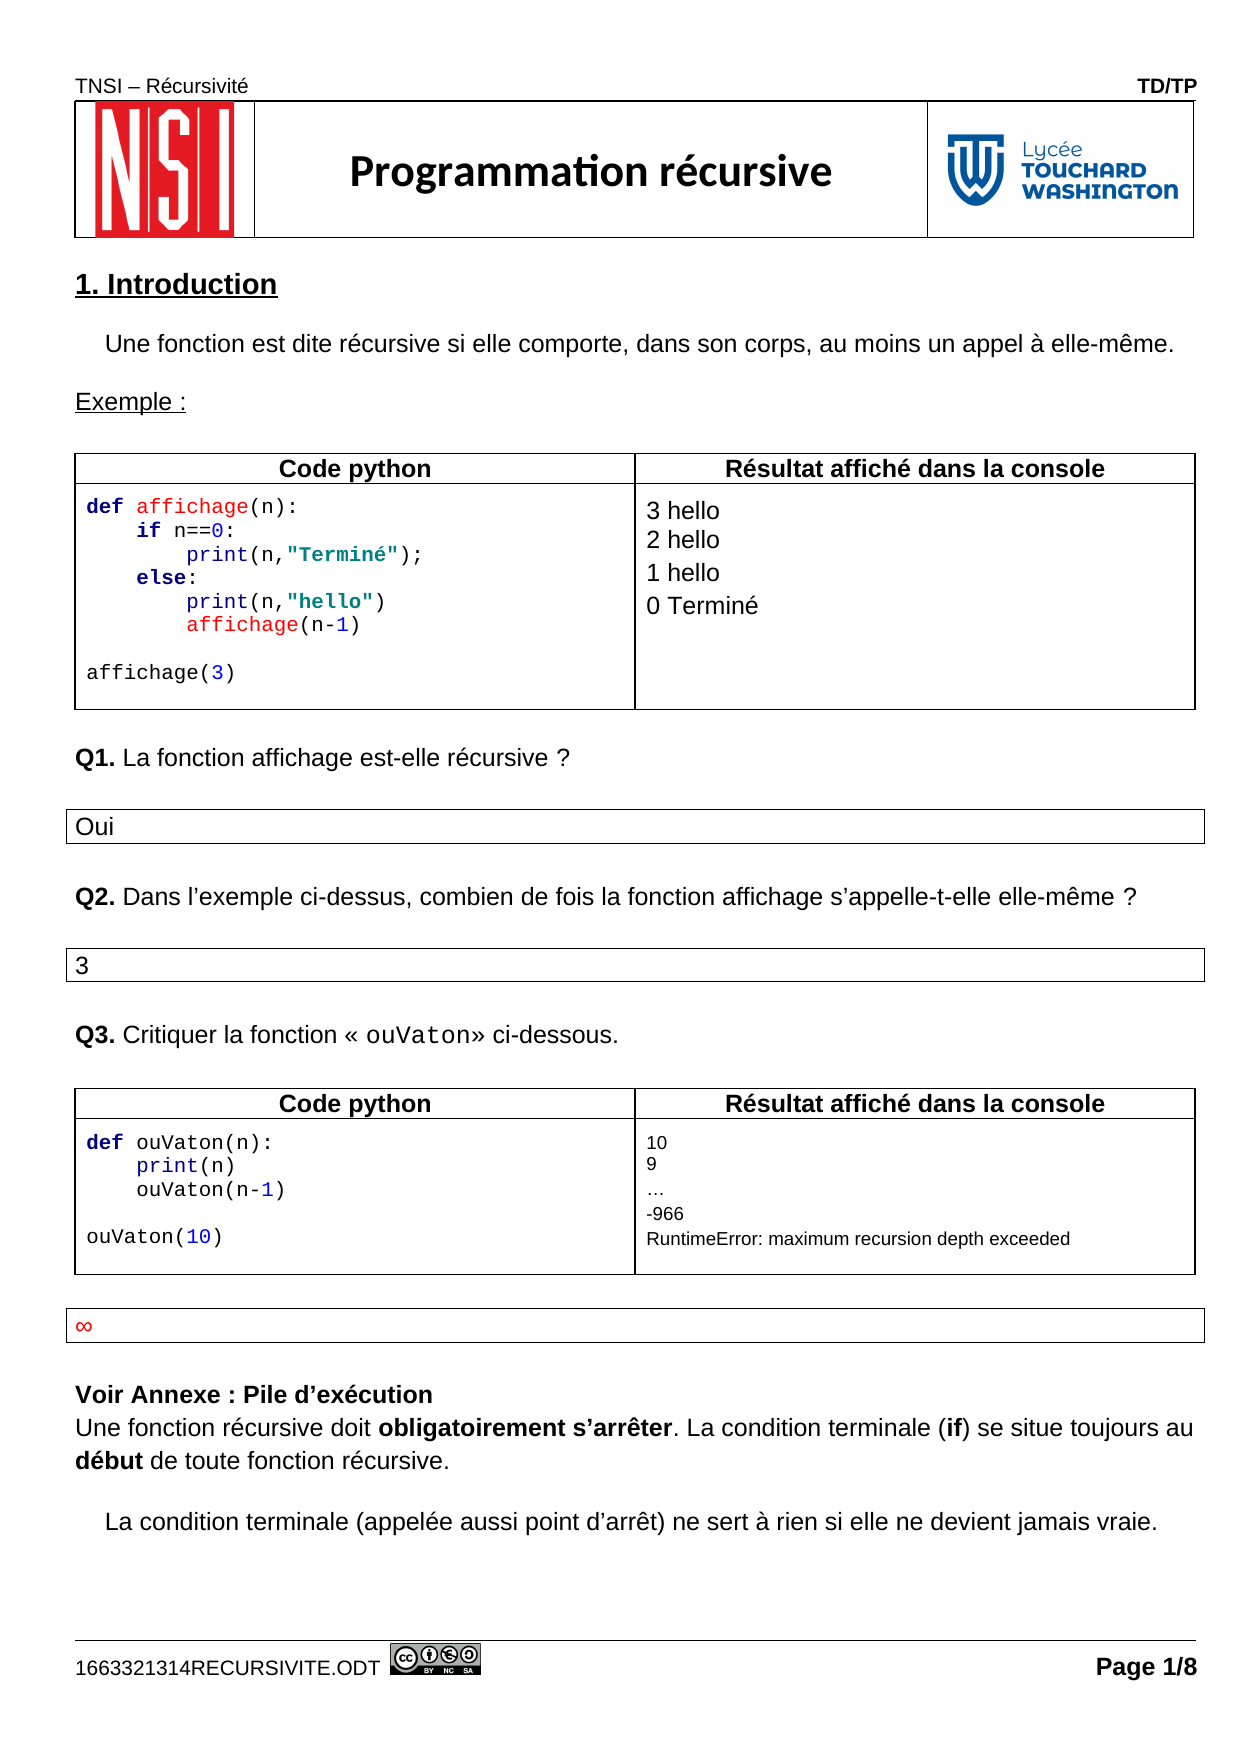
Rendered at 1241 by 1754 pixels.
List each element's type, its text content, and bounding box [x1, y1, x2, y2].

table_header Résultat affiché dans la console [636, 1089, 1194, 1118]
text Q2. Dans l’exemple ci-dessus, combien de fois la fonction affichage s’appelle-t-elle elle-même ? [75, 881, 1196, 910]
table_header Code python [76, 454, 634, 483]
picture [945, 132, 1180, 207]
text Q3. Critiquer la fonction « ouVaton» ci-dessous. [75, 1020, 1196, 1051]
table_cell def ouVaton(n): print(n) ouVaton(n-1) ouVaton(10) [76, 1119, 634, 1273]
text Une fonction récursive doit obligatoirement s’arrêter. La condition terminale (if) se situe toujours au début de toute fonction récursive. [75, 1413, 1196, 1475]
text 3 [67, 949, 1204, 981]
text Une fonction est dite récursive si elle comporte, dans son corps, au moins un appel à elle-même. [75, 329, 1196, 358]
text Q1. La fonction affichage est-elle récursive ? [75, 743, 1196, 772]
text La condition terminale (appelée aussi point d’arrêt) ne sert à rien si elle ne devient jamais vraie. [75, 1506, 1196, 1535]
text Oui [67, 810, 1204, 843]
text ∞ [67, 1309, 1204, 1342]
table_header Résultat affiché dans la console [636, 454, 1194, 483]
table_header [928, 102, 1193, 237]
picture [390, 1643, 481, 1675]
text 1. Introduction [75, 267, 1196, 301]
table_cell def affichage(n): if n==0: print(n,"Terminé"); else: print(n,"hello") affichage(n-1) affichage(3) [76, 484, 634, 709]
text Voir Annexe : Pile d’exécution [75, 1380, 1196, 1409]
table_header Code python [76, 1089, 634, 1118]
table_cell 10 9 … -966 RuntimeError: maximum recursion depth exceeded [636, 1119, 1194, 1273]
text Exemple : [75, 387, 1196, 416]
table_header [76, 102, 95, 237]
table_header [235, 102, 254, 237]
table_header Programmation récursive [255, 102, 927, 237]
table_cell 3 hello 2 hello 1 hello 0 Terminé [636, 484, 1194, 709]
